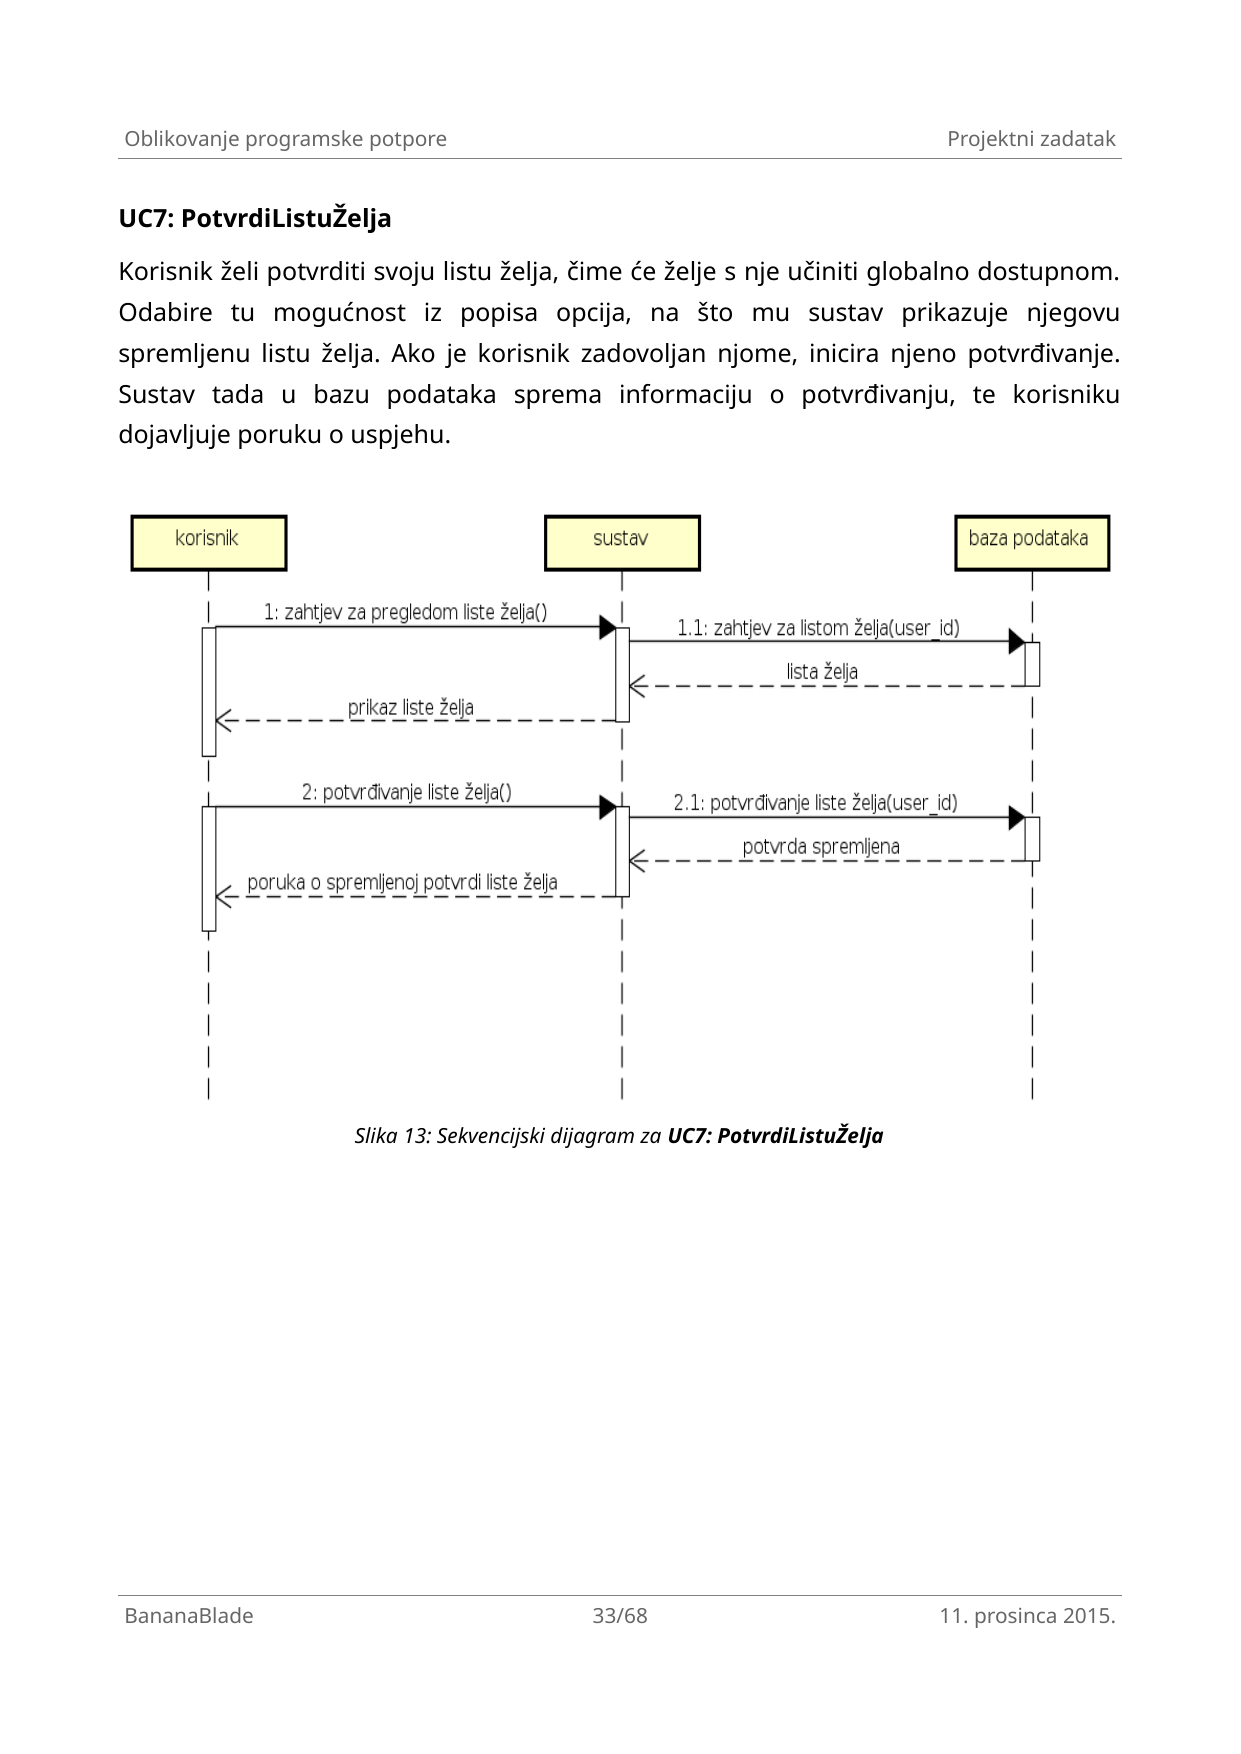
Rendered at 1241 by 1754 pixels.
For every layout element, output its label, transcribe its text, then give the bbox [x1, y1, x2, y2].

picture [118, 500, 1123, 1116]
text Slika 13: Sekvencijski dijagram za UC7: PotvrdiListuŽelja [118, 1116, 1122, 1150]
text Korisnik želi potvrditi svoju listu želja, čime će želje s nje učiniti globalno dostupnom. Odabire tu mogućnost iz popisa opcija, na što mu sustav prikazuje njegovu spremljenu listu želja. Ako je korisnik zadovoljan njome, inicira njeno potvrđivanje. Sustav tada u bazu podataka sprema informaciju o potvrđivanju, te korisniku dojavljuje poruku o uspjehu. [118, 254, 1122, 451]
subtitle UC7: PotvrdiListuŽelja [118, 201, 1122, 234]
